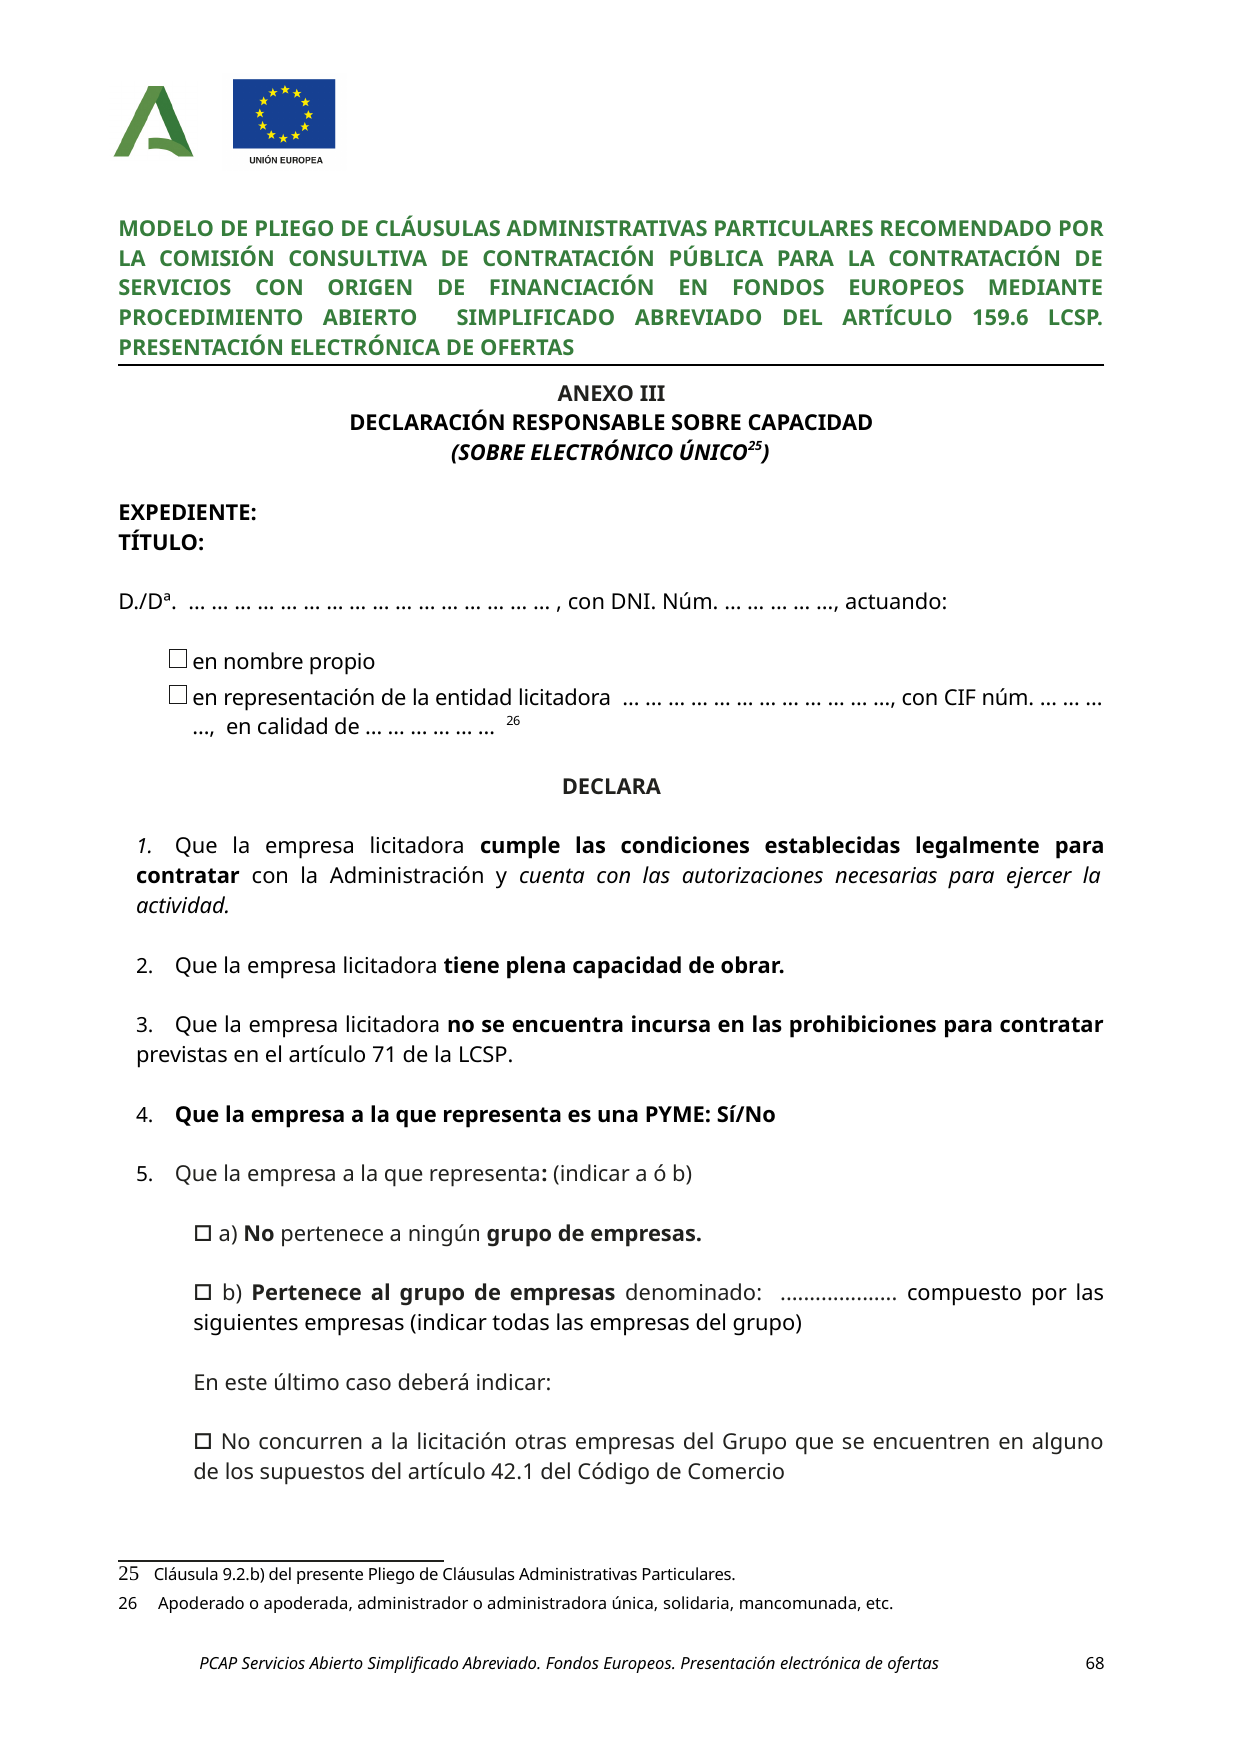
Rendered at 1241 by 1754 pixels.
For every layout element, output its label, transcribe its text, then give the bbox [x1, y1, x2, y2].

text en representación de la entidad licitadora … … … … … … … … … … … …, con CIF núm. … … … …, en calidad de … … … … … … [192, 682, 1104, 741]
picture [109, 81, 198, 161]
text en nombre propio [192, 646, 1104, 676]
text EXPEDIENTE: [118, 497, 1104, 527]
list o b) Pertenece al grupo de empresas denominado: .................... compuesto por las siguientes empresas (indicar todas las empresas del grupo) [156, 1277, 1104, 1337]
list o No concurren a la licitación otras empresas del Grupo que se encuentren en alguno de los supuestos del artículo 42.1 del Código de Comercio [156, 1426, 1104, 1486]
list Que la empresa licitadora no se encuentra incursa en las prohibiciones para contratar previstas en el artículo 71 de la LCSP. [136, 1009, 1104, 1069]
text ANEXO III [118, 378, 1104, 407]
text DECLARACIÓN RESPONSABLE SOBRE CAPACIDAD [118, 407, 1104, 437]
list En este último caso deberá indicar: [156, 1367, 1104, 1397]
text D./Dª. … … … … … … … … … … … … … … … … , con DNI. Núm. … … … … …, actuando: [118, 586, 1104, 616]
text MODELO DE PLIEGO DE CLÁUSULAS ADMINISTRATIVAS PARTICULARES RECOMENDADO POR LA COMISIÓN CONSULTIVA DE CONTRATACIÓN PÚBLICA PARA LA CONTRATACIÓN DE SERVICIOS CON ORIGEN DE FINANCIACIÓN EN FONDOS EUROPEOS MEDIANTE PROCEDIMIENTO ABIERTO SIMPLIFICADO ABREVIADO DEL ARTÍCULO 159.6 LCSP. PRESENTACIÓN ELECTRÓNICA DE OFERTAS [118, 213, 1104, 364]
list o a) No pertenece a ningún grupo de empresas. [156, 1218, 1104, 1248]
text Apoderado o apoderada, administrador o administradora única, solidaria, mancomunada, etc. [118, 1591, 1104, 1614]
list Que la empresa a la que representa es una PYME: Sí/No [136, 1099, 1104, 1128]
list Que la empresa licitadora tiene plena capacidad de obrar. [136, 950, 1104, 979]
text TÍTULO: [118, 527, 1104, 556]
text (SOBRE ELECTRÓNICO ÚNICO) [118, 437, 1104, 467]
list Que la empresa licitadora cumple las condiciones establecidas legalmente para contratar con la Administración y cuenta con las autorizaciones necesarias para ejercer la actividad. [136, 831, 1104, 920]
text DECLARA [118, 771, 1104, 801]
text Cláusula 9.2.b) del presente Pliego de Cláusulas Administrativas Particulares. [118, 1561, 1104, 1585]
picture [221, 73, 347, 171]
list Que la empresa a la que representa: (indicar a ó b) [136, 1158, 1104, 1188]
